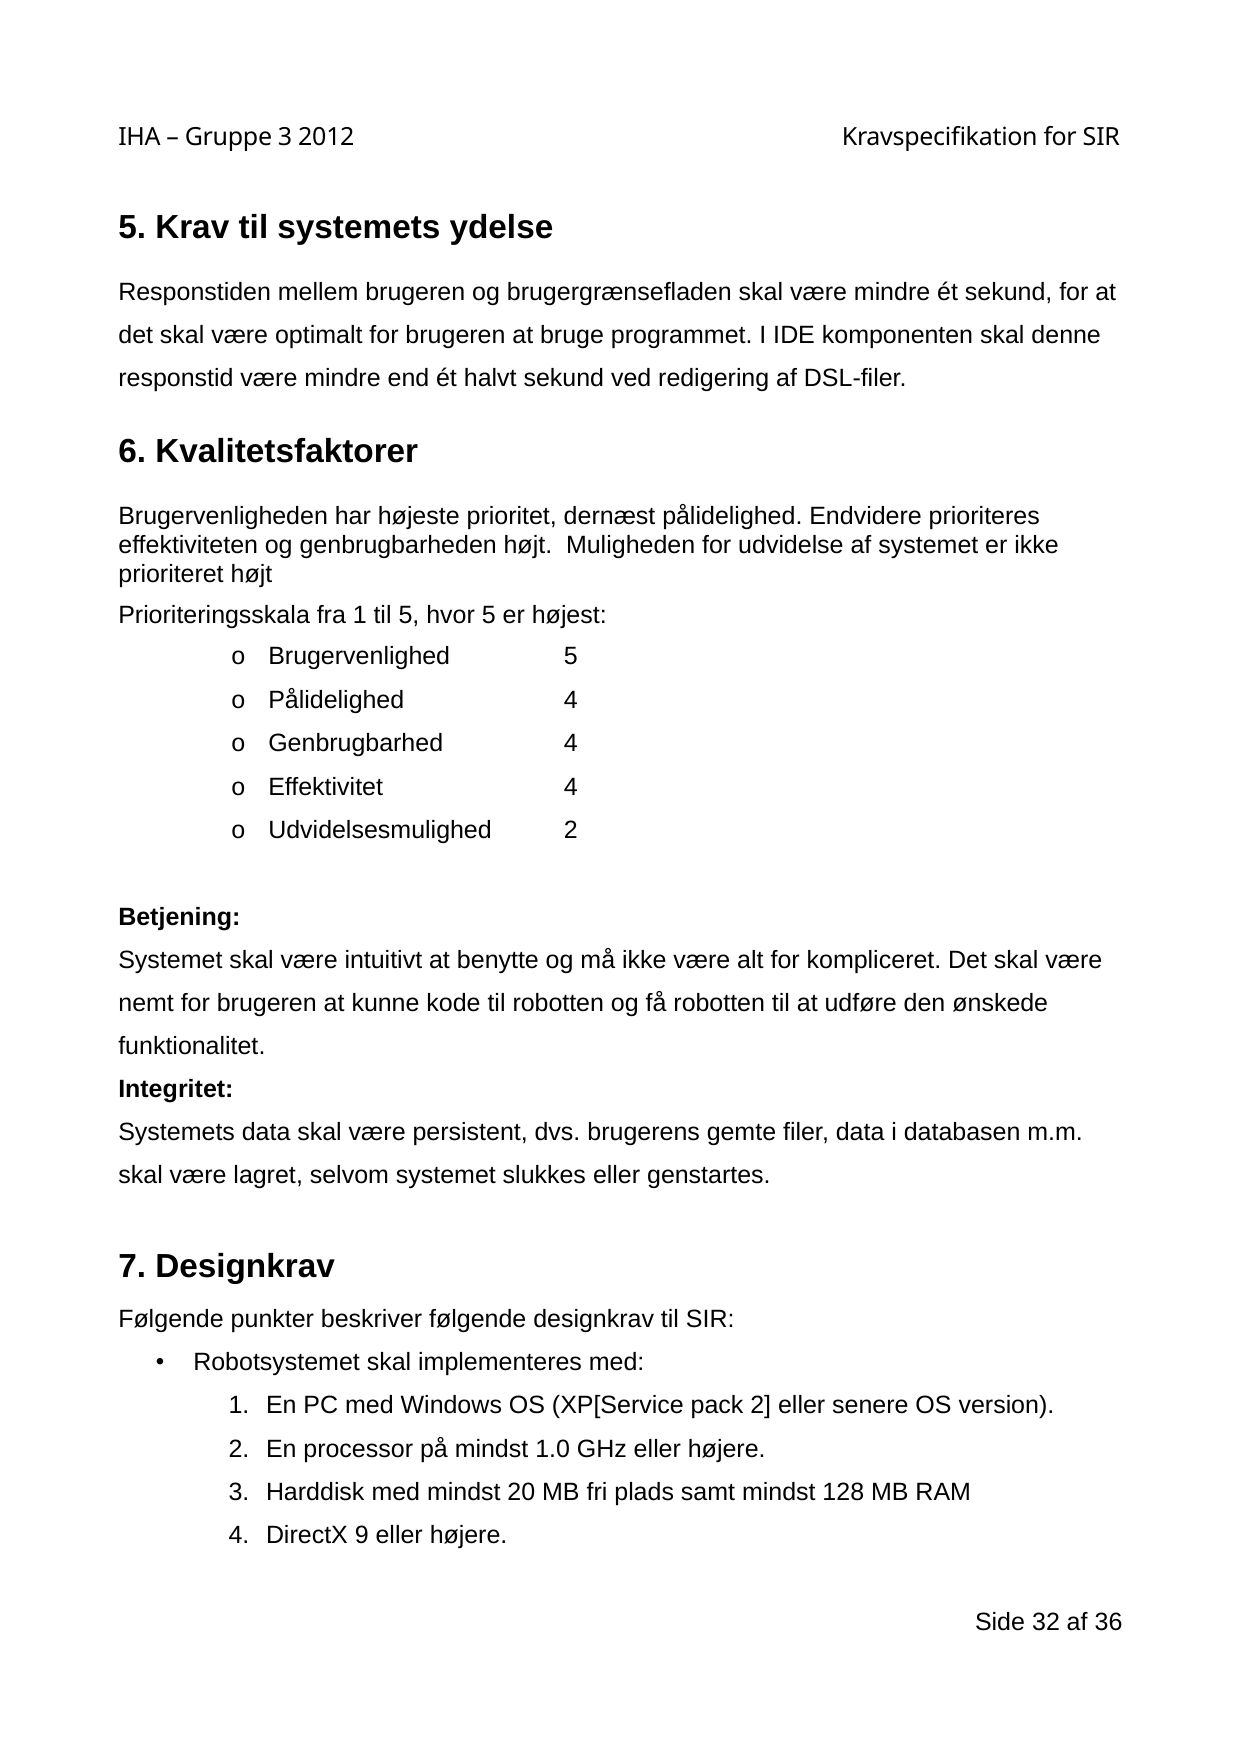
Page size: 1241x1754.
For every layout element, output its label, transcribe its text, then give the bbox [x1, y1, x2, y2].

list DirectX 9 eller højere. [228, 1520, 1122, 1549]
text Følgende punkter beskriver følgende designkrav til SIR: [118, 1304, 1122, 1333]
text Prioriteringsskala fra 1 til 5, hvor 5 er højest: [118, 600, 1122, 629]
subtitle 6. Kvalitetsfaktorer [118, 431, 1122, 469]
list En PC med Windows OS (XP[Service pack 2] eller senere OS version). [228, 1391, 1122, 1419]
list En processor på mindst 1.0 GHz eller højere. [228, 1434, 1122, 1462]
text Betjening: [118, 902, 1122, 930]
text 7. Designkrav [118, 1247, 1122, 1285]
list Robotsystemet skal implementeres med: [156, 1347, 1122, 1376]
subtitle 5. Krav til systemets ydelse [118, 207, 1122, 245]
list Genbrugbarhed 4 [231, 728, 1122, 759]
text Systemets data skal være persistent, dvs. brugerens gemte filer, data i databasen m.m. skal være lagret, selvom systemet slukkes eller genstartes. [118, 1117, 1122, 1189]
text Integritet: [118, 1074, 1122, 1103]
list Brugervenlighed 5 [231, 641, 1122, 672]
list Effektivitet 4 [231, 772, 1122, 802]
list Pålidelighed 4 [231, 685, 1122, 716]
text Systemet skal være intuitivt at benytte og må ikke være alt for kompliceret. Det skal være nemt for brugeren at kunne kode til robotten og få robotten til at udføre den ønskede funktionalitet. [118, 945, 1122, 1060]
text Responstiden mellem brugeren og brugergrænsefladen skal være mindre ét sekund, for at det skal være optimalt for brugeren at bruge programmet. I IDE komponenten skal denne responstid være mindre end ét halvt sekund ved redigering af DSL-filer. [118, 277, 1122, 392]
list Udvidelsesmulighed 2 [231, 815, 1122, 846]
list Harddisk med mindst 20 MB fri plads samt mindst 128 MB RAM [228, 1477, 1122, 1506]
text Brugervenligheden har højeste prioritet, dernæst pålidelighed. Endvidere prioriteres effektiviteten og genbrugbarheden højt. Muligheden for udvidelse af systemet er ikke prioriteret højt [118, 501, 1122, 587]
